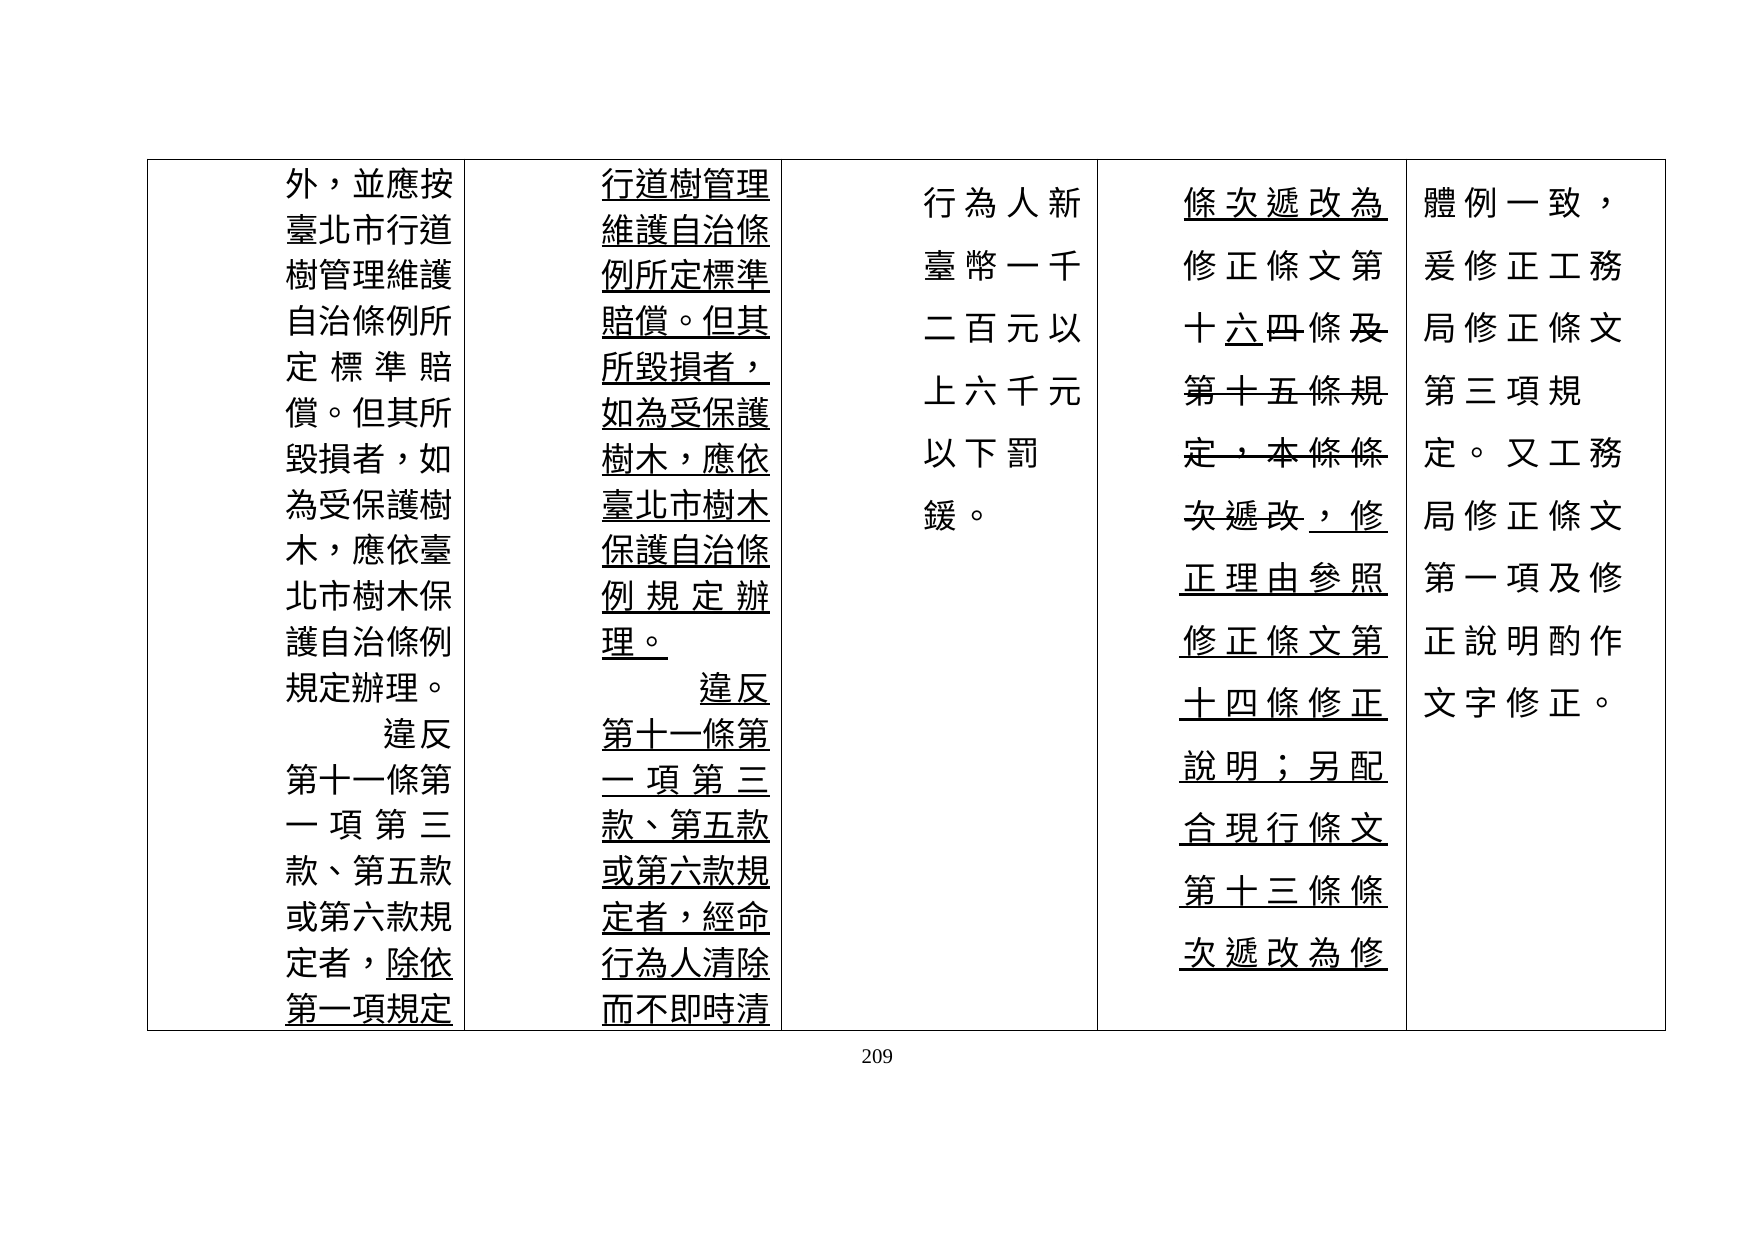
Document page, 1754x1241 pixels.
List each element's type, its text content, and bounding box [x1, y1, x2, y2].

table_cell 條次遞改為修正條文第十六四條及第十五條規定，本條條次遞改，修正理由參照修正條文第十四條修正說明；另配合現行條文第十三條條次遞改為修 [1098, 160, 1406, 1030]
table_cell 外，並應按臺北市行道樹管理維護自治條例所定標準賠償。但其所毀損者，如為受保護樹木，應依臺北市樹木保護自治條例規定辦理。 違反第十一條第一項第三款、第五款或第六款規定者，除依第一項規定 [148, 160, 464, 1030]
table_cell 行為人新臺幣一千二百元以上六千元以下罰鍰。 [782, 160, 1097, 1030]
table_cell 體例一致，爰修正工務局修正條文第三項規定。又工務局修正條文第一項及修正說明酌作文字修正。 [1407, 160, 1665, 1030]
table_cell 行道樹管理維護自治條例所定標準賠償。但其所毀損者，如為受保護樹木，應依臺北市樹木保護自治條例規定辦理。 違反第十一條第一項第三款、第五款或第六款規定者，經命行為人清除而不即時清 [465, 160, 781, 1030]
